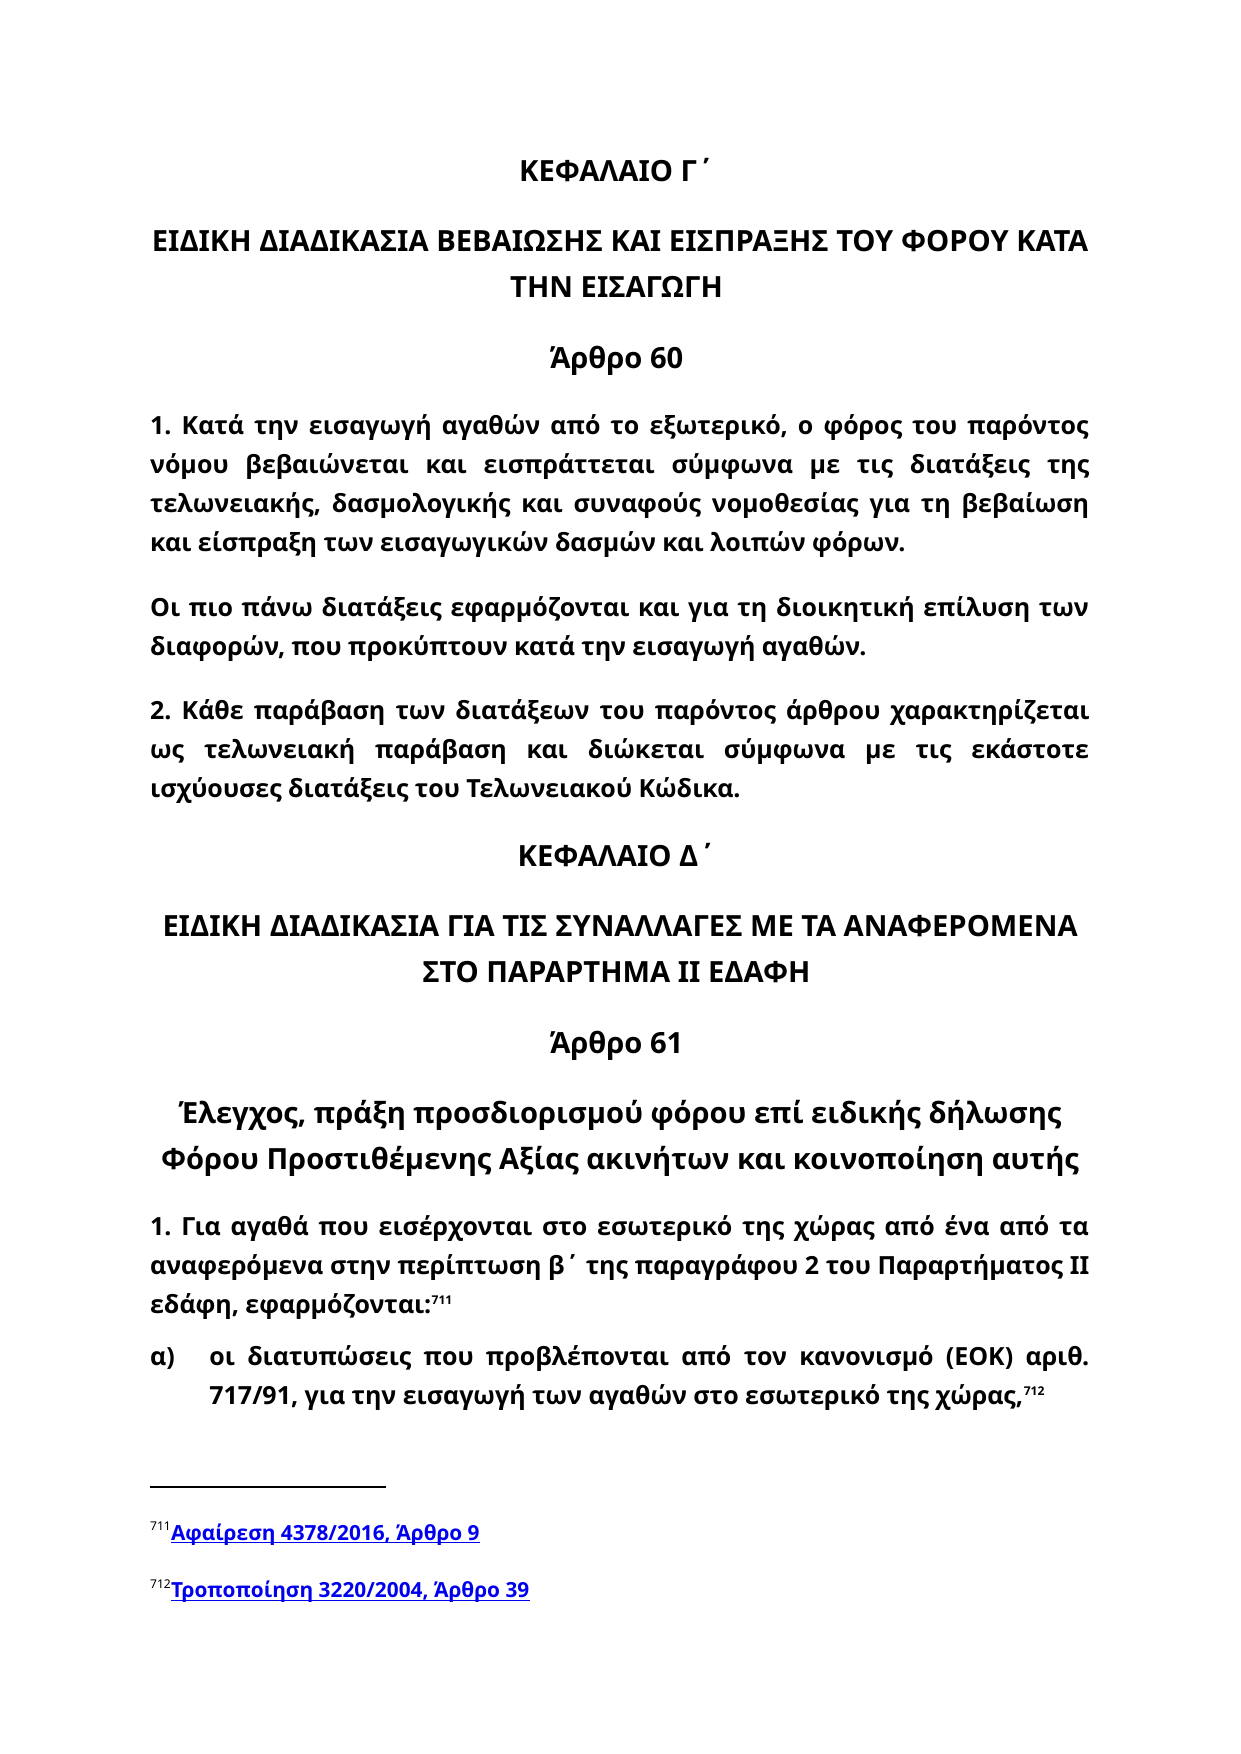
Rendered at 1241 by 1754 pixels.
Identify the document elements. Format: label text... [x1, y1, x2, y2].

text Οι πιο πάνω διατάξεις εφαρμόζονται και για τη διοικητική επίλυση των διαφορών, που προκύπτουν κατά την εισαγωγή αγαθών. [150, 589, 1090, 662]
subtitle ΕΙΔΙΚΗ ΔΙΑΔΙΚΑΣΙΑ ΒΕΒΑΙΩΣΗΣ ΚΑΙ ΕΙΣΠΡΑΞΗΣ ΤΟΥ ΦΟΡΟΥ ΚΑΤΑ ΤΗΝ ΕΙΣΑΓΩΓΗ [150, 221, 1090, 306]
text 1. Κατά την εισαγωγή αγαθών από το εξωτερικό, ο φόρος του παρόντος νόμου βεβαιώνεται και εισπράττεται σύμφωνα με τις διατάξεις της τελωνειακής, δασμολογικής και συναφούς νομοθεσίας για τη βεβαίωση και είσπραξη των εισαγωγικών δασμών και λοιπών φόρων. [150, 407, 1090, 559]
subtitle Άρθρο 61 [150, 1022, 1090, 1062]
text 2. Κάθε παράβαση των διατάξεων του παρόντος άρθρου χαρακτηρίζεται ως τελωνειακή παράβαση και διώκεται σύμφωνα με τις εκάστοτε ισχύουσες διατάξεις του Τελωνειακού Κώδικα. [150, 692, 1090, 805]
subtitle ΚΕΦΑΛΑΙΟ Γ΄ [150, 150, 1090, 190]
subtitle Άρθρο 60 [150, 337, 1090, 377]
list α) οι διατυπώσεις που προβλέπονται από τον κανονισμό (ΕΟΚ) αριθ. 717/91, για την εισαγωγή των αγαθών στο εσωτερικό της χώρας, [150, 1339, 1090, 1412]
subtitle Έλεγχος, πράξη προσδιορισμού φόρου επί ειδικής δήλωσης Φόρου Προστιθέμενης Αξίας ακινήτων και κοινοποίηση αυτής [150, 1092, 1090, 1178]
text Αφαίρεση 4378/2016, Άρθρο 9 [150, 1518, 1090, 1546]
subtitle ΕΙΔΙΚΗ ΔΙΑΔΙΚΑΣΙΑ ΓΙΑ ΤΙΣ ΣΥΝΑΛΛΑΓΕΣ ΜΕ ΤΑ ΑΝΑΦΕΡΟΜΕΝΑ ΣΤΟ ΠΑΡΑΡΤΗΜΑ II ΕΔΑΦΗ [150, 906, 1090, 991]
text Τροποποίηση 3220/2004, Άρθρο 39 [150, 1576, 1090, 1604]
subtitle ΚΕΦΑΛΑΙΟ Δ΄ [150, 835, 1090, 875]
text 1. Για αγαθά που εισέρχονται στο εσωτερικό της χώρας από ένα από τα αναφερόμενα στην περίπτωση β΄ της παραγράφου 2 του Παραρτήματος II εδάφη, εφαρμόζονται: [150, 1209, 1090, 1321]
